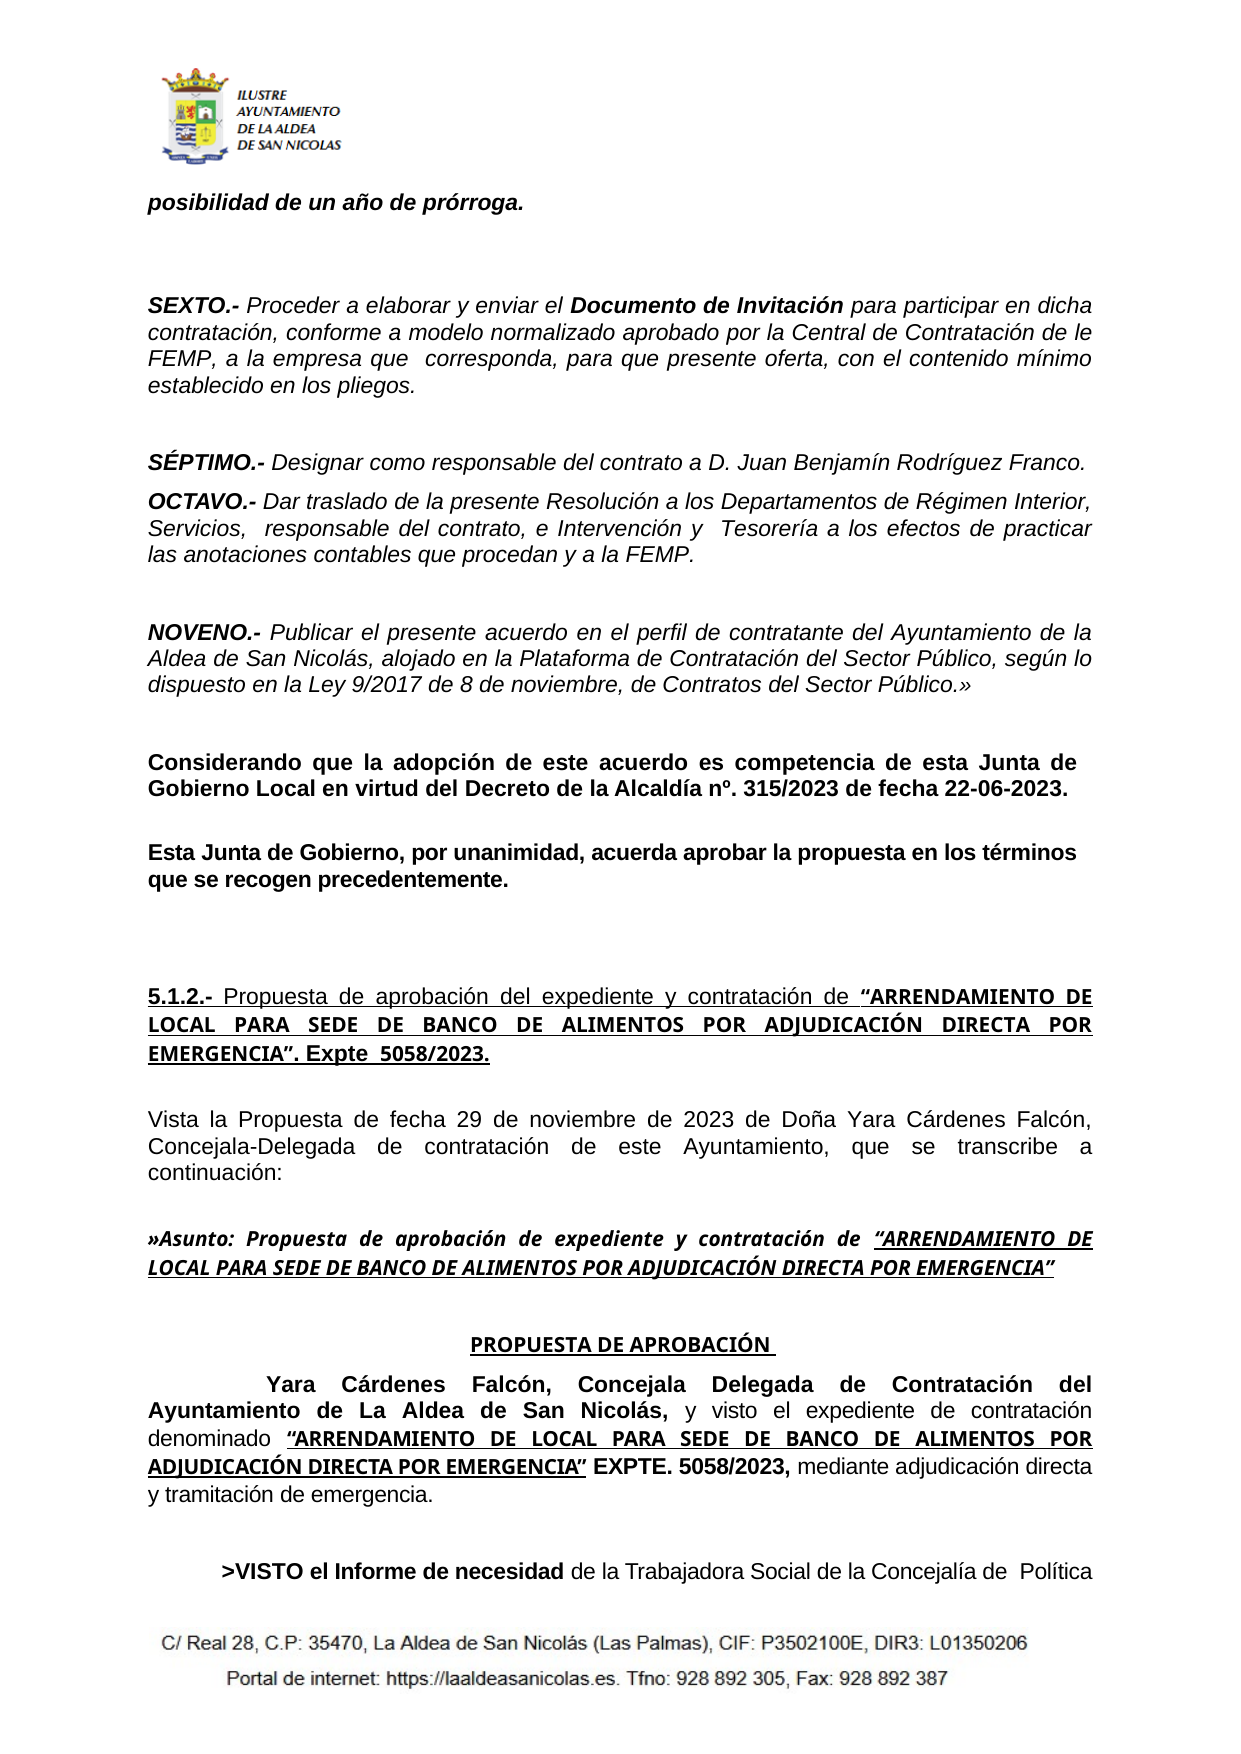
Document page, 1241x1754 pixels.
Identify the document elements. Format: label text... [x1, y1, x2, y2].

text Yara Cárdenes Falcón, Concejala Delegada de Contratación del Ayuntamiento de La Aldea de San Nicolás, y visto el expediente de contratación denominado “ARRENDAMIENTO DE LOCAL PARA SEDE DE BANCO DE ALIMENTOS POR ADJUDICACIÓN DIRECTA POR EMERGENCIA” EXPTE. 5058/2023, mediante adjudicación directa y tramitación de emergencia. [148, 1371, 1093, 1507]
text Vista la Propuesta de fecha 29 de noviembre de 2023 de Doña Yara Cárdenes Falcón, Concejala-Delegada de contratación de este Ayuntamiento, que se transcribe a continuación: [148, 1106, 1093, 1185]
text NOVENO.- Publicar el presente acuerdo en el perfil de contratante del Ayuntamiento de la Aldea de San Nicolás, alojado en la Plataforma de Contratación del Sector Público, según lo dispuesto en la Ley 9/2017 de 8 de noviembre, de Contratos del Sector Público.» [148, 618, 1093, 698]
text >VISTO el Informe de necesidad de la Trabajadora Social de la Concejalía de Política [148, 1558, 1093, 1584]
text 5.1.2.- Propuesta de aprobación del expediente y contratación de “ARRENDAMIENTO DE [148, 982, 1093, 1006]
text Esta Junta de Gobierno, por unanimidad, acuerda aprobar la propuesta en los términos que se recogen precedentemente. [148, 839, 1078, 892]
text PROPUESTA DE APROBACIÓN [148, 1330, 1093, 1358]
picture [149, 1627, 1034, 1694]
text SEXTO.- Proceder a elaborar y enviar el Documento de Invitación para participar en dicha contratación, conforme a modelo normalizado aprobado por la Central de Contratación de le FEMP, a la empresa que corresponda, para que presente oferta, con el contenido mínimo establecido en los pliegos. [148, 292, 1093, 398]
text posibilidad de un año de prórroga. [148, 188, 1093, 215]
text »Asunto: Propuesta de aprobación de expediente y contratación de “ARRENDAMIENTO DE LOCAL PARA SEDE DE BANCO DE ALIMENTOS POR ADJUDICACIÓN DIRECTA POR EMERGENCIA” [148, 1224, 1093, 1281]
text LOCAL PARA SEDE DE BANCO DE ALIMENTOS POR ADJUDICACIÓN DIRECTA POR [148, 1007, 1093, 1035]
text Considerando que la adopción de este acuerdo es competencia de esta Junta de Gobierno Local en virtud del Decreto de la Alcaldía nº. 315/2023 de fecha 22-06-2023. [148, 749, 1078, 802]
picture [148, 60, 357, 172]
text SÉPTIMO.- Designar como responsable del contrato a D. Juan Benjamín Rodríguez Franco. [148, 449, 1093, 476]
text OCTAVO.- Dar traslado de la presente Resolución a los Departamentos de Régimen Interior, Servicios, responsable del contrato, e Intervención y Tesorería a los efectos de practicar las anotaciones contables que procedan y a la FEMP. [148, 488, 1093, 567]
text EMERGENCIA”. Expte 5058/2023. [148, 1036, 1093, 1067]
